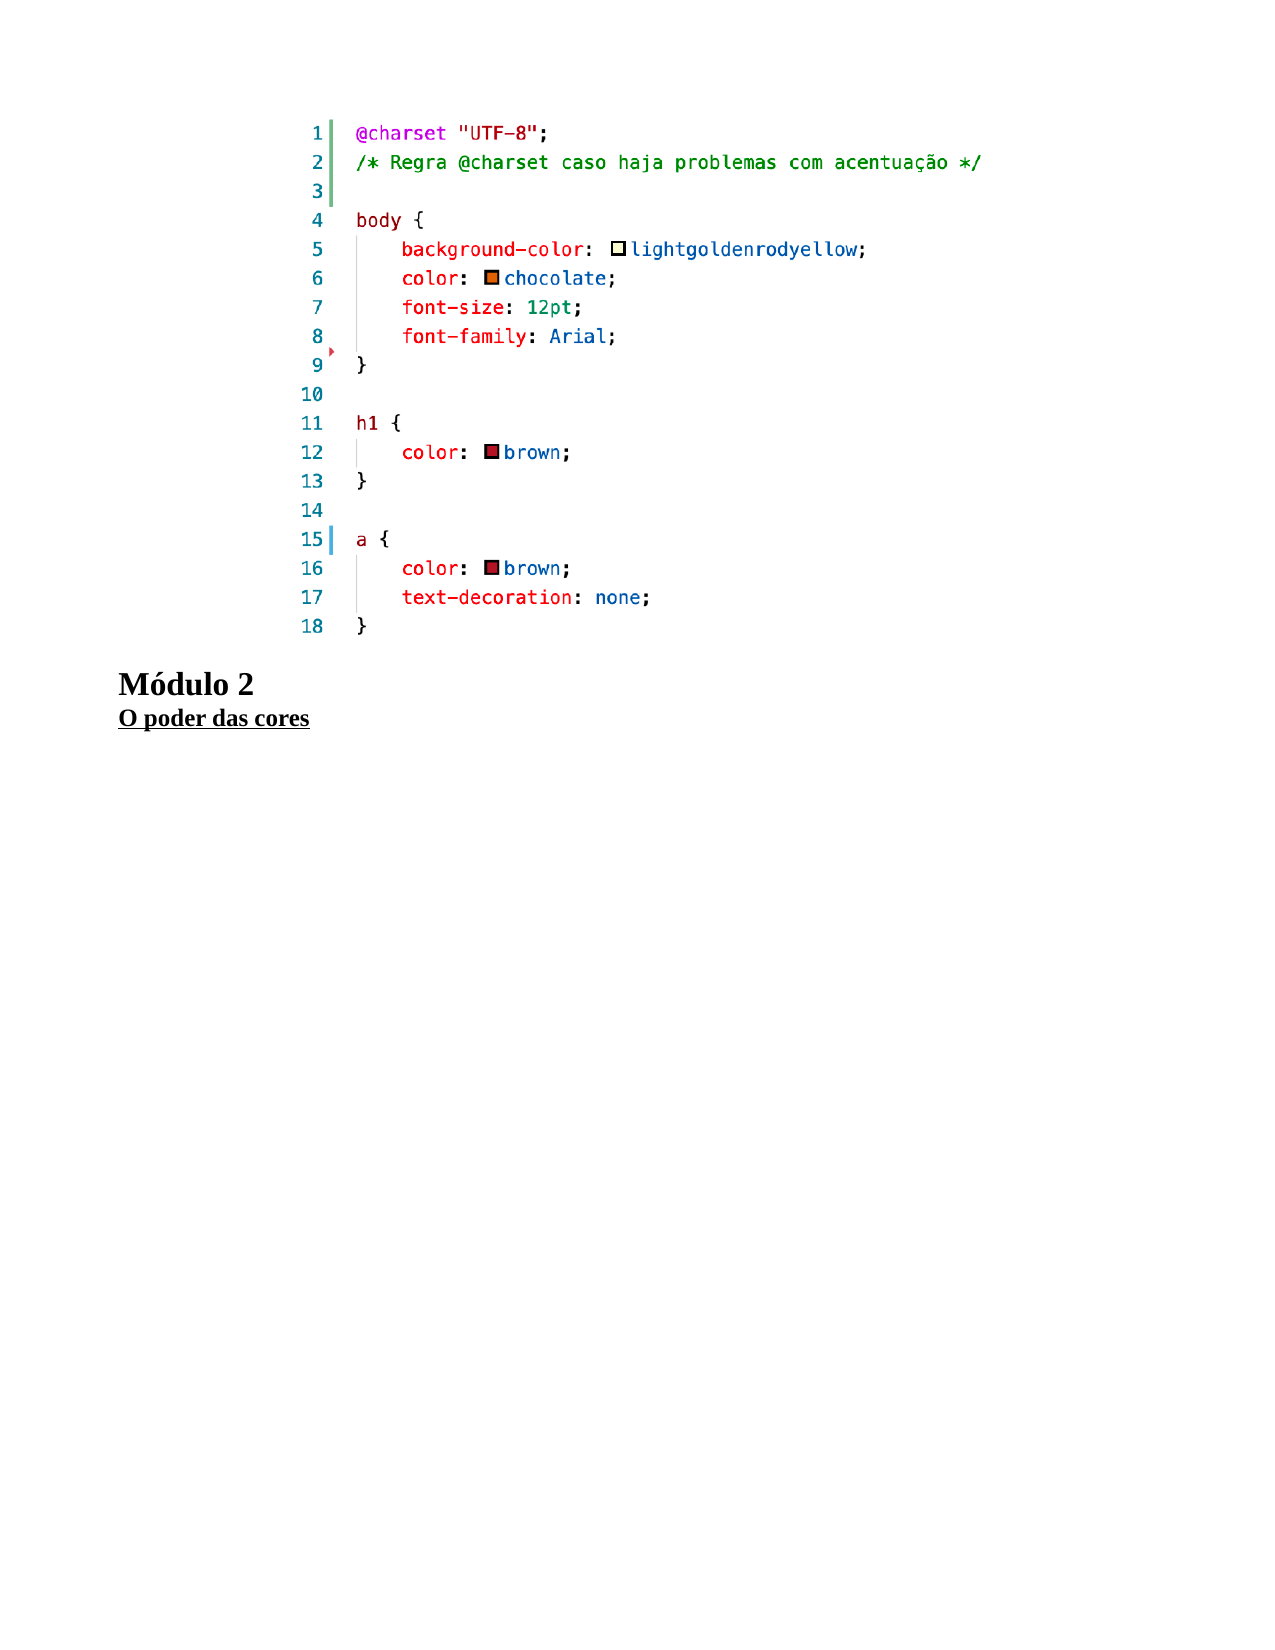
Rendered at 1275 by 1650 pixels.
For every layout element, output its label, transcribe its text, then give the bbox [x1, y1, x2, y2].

picture [290, 118, 985, 638]
text Módulo 2 [118, 638, 1157, 703]
text O poder das cores [118, 703, 1157, 731]
